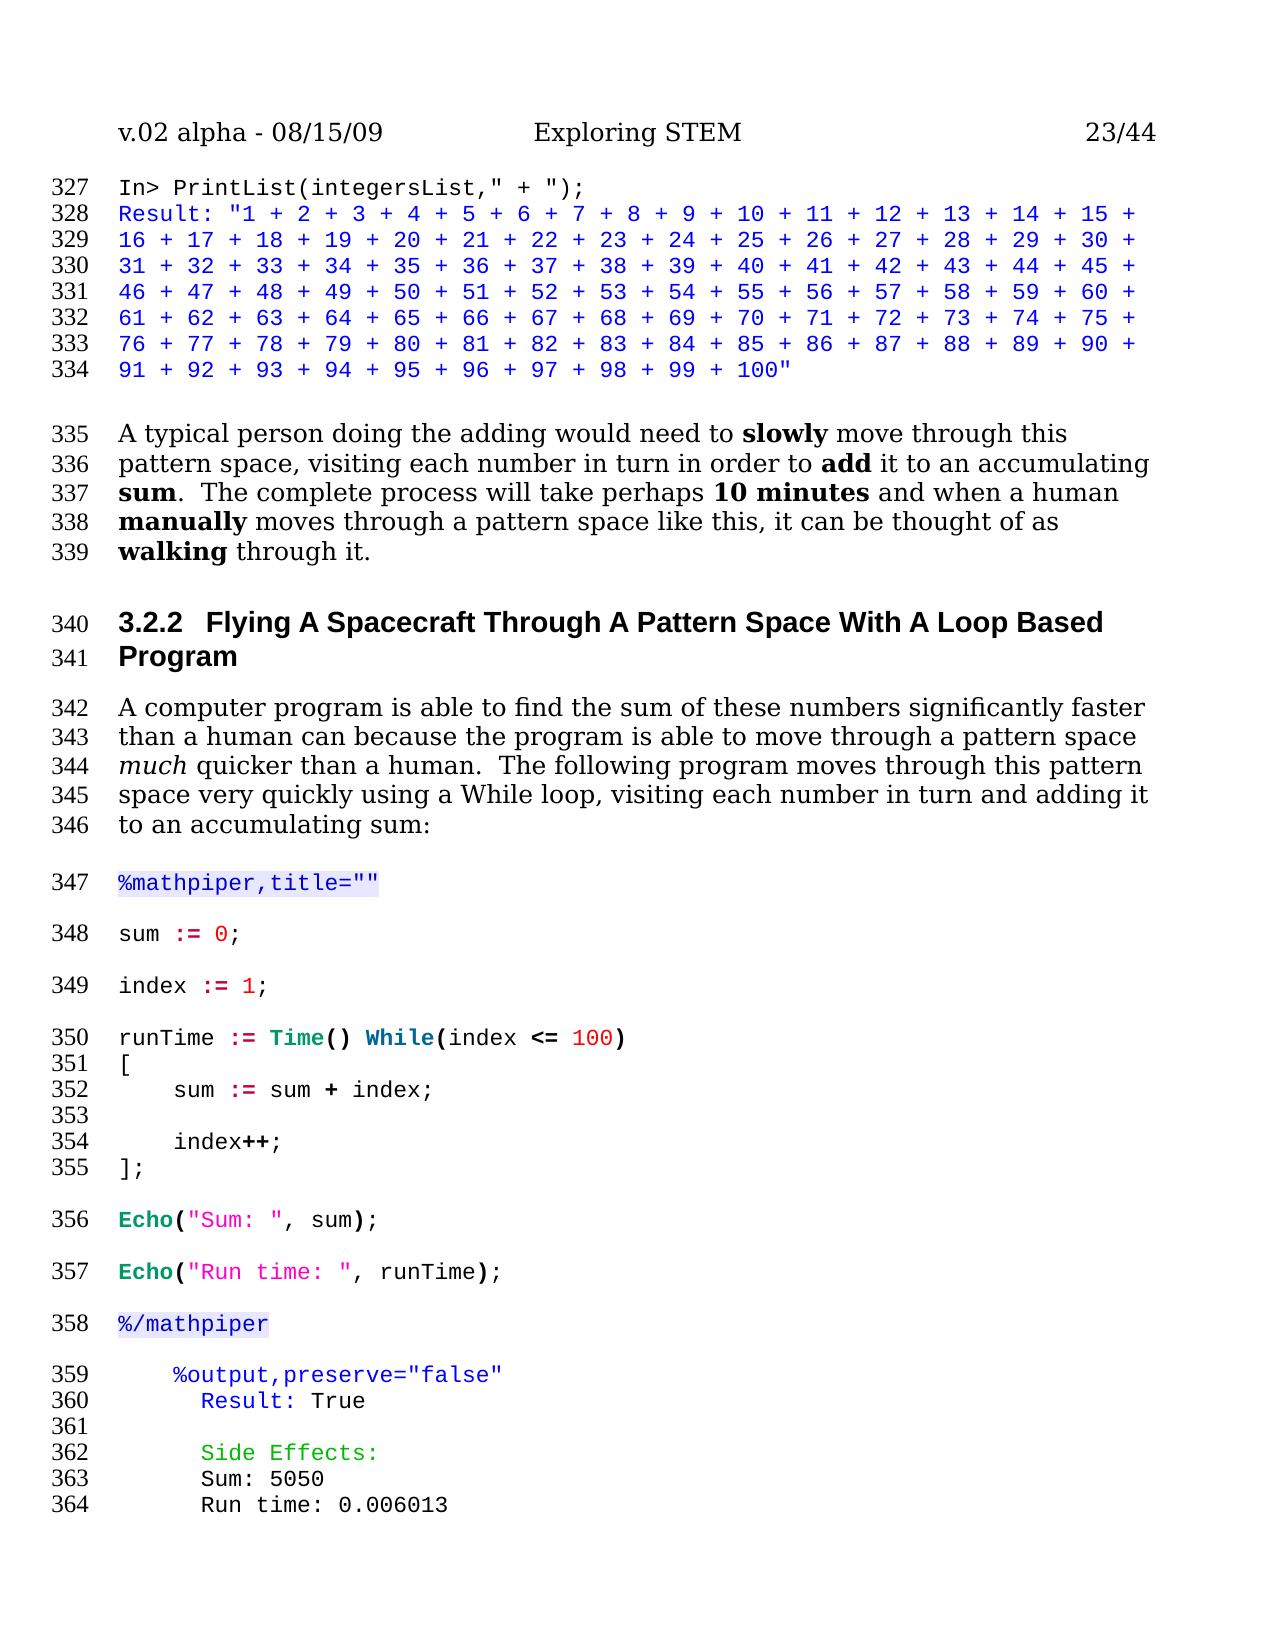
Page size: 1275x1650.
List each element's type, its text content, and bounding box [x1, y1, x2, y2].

text Result: True [118, 1390, 1157, 1416]
text In> PrintList(integersList," + "); [118, 177, 1157, 203]
text %/mathpiper [118, 1312, 1157, 1338]
text Echo("Run time: ", runTime); [118, 1260, 1157, 1286]
text index := 1; [118, 975, 1157, 1001]
text A computer program is able to find the sum of these numbers significantly faster than a human can because the program is able to move through a pattern space much quicker than a human. The following program moves through this pattern space very quickly using a While loop, visiting each number in turn and adding it to an accumulating sum: [118, 693, 1157, 839]
text Result: "1 + 2 + 3 + 4 + 5 + 6 + 7 + 8 + 9 + 10 + 11 + 12 + 13 + 14 + 15 + 16 + 17 + 18 + 19 + 20 + 21 + 22 + 23 + 24 + 25 + 26 + 27 + 28 + 29 + 30 + 31 + 32 + 33 + 34 + 35 + 36 + 37 + 38 + 39 + 40 + 41 + 42 + 43 + 44 + 45 + 46 + 47 + 48 + 49 + 50 + 51 + 52 + 53 + 54 + 55 + 56 + 57 + 58 + 59 + 60 + 61 + 62 + 63 + 64 + 65 + 66 + 67 + 68 + 69 + 70 + 71 + 72 + 73 + 74 + 75 + 76 + 77 + 78 + 79 + 80 + 81 + 82 + 83 + 84 + 85 + 86 + 87 + 88 + 89 + 90 + 91 + 92 + 93 + 94 + 95 + 96 + 97 + 98 + 99 + 100" [118, 203, 1157, 384]
text A typical person doing the adding would need to slowly move through this pattern space, visiting each number in turn in order to add it to an accumulating sum. The complete process will take perhaps 10 minutes and when a human manually moves through a pattern space like this, it can be thought of as walking through it. [118, 419, 1157, 566]
text ]; [118, 1156, 1157, 1182]
text Sum: 5050 [118, 1467, 1157, 1493]
text sum := sum + index; [118, 1078, 1157, 1104]
text %output,preserve="false" [118, 1364, 1157, 1390]
text Side Effects: [118, 1442, 1157, 1467]
text index++; [118, 1130, 1157, 1156]
text %mathpiper,title="" [118, 871, 1157, 897]
text sum := 0; [118, 923, 1157, 949]
text Echo("Sum: ", sum); [118, 1208, 1157, 1234]
text runTime := Time() While(index <= 100) [118, 1027, 1157, 1052]
text [ [118, 1052, 1157, 1078]
subtitle Flying A Spacecraft Through A Pattern Space With A Loop Based Program [118, 605, 1157, 672]
text Run time: 0.006013 [118, 1493, 1157, 1519]
